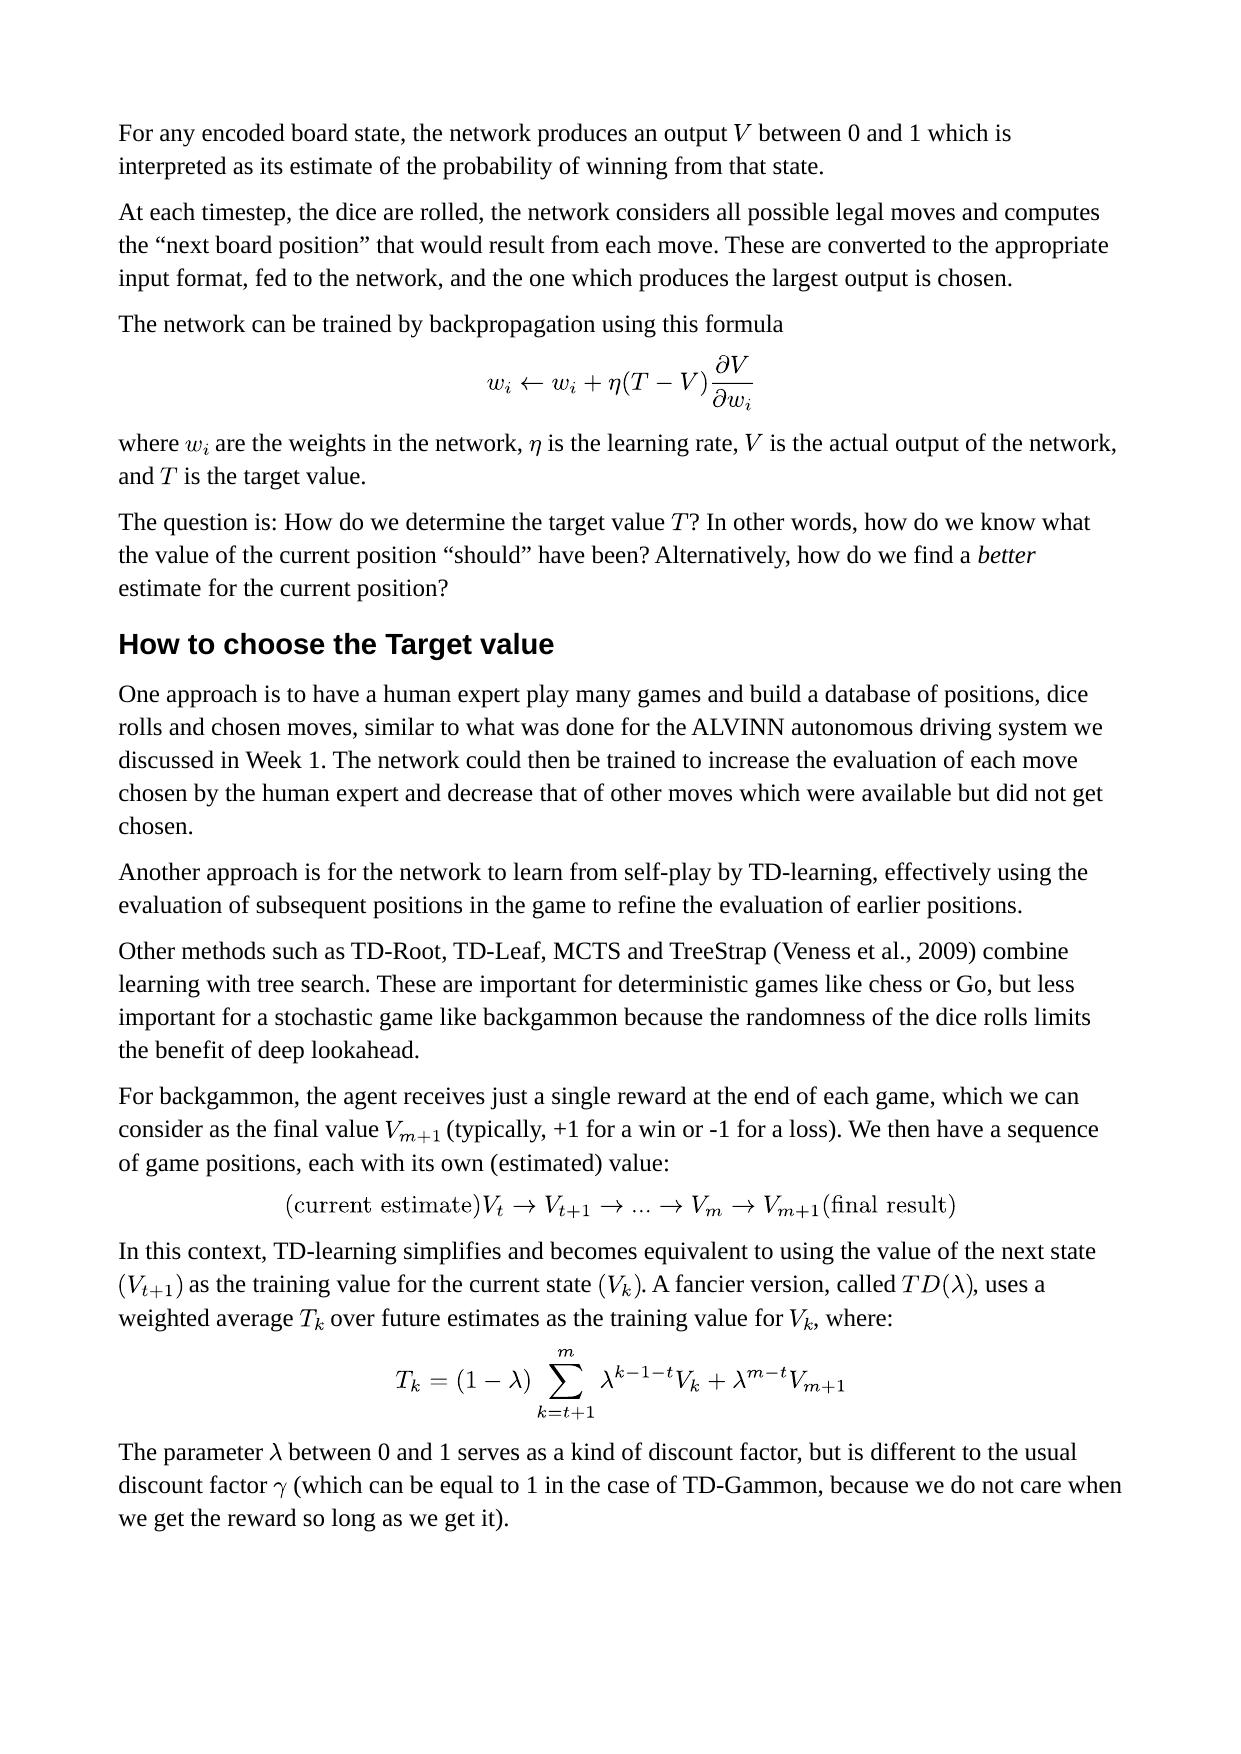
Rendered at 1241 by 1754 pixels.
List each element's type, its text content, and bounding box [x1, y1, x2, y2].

text For backgammon, the agent receives just a single reward at the end of each game, which we can consider as the final value (typically, +1 for a win or -1 for a loss). We then have a sequence of game positions, each with its own (estimated) value: [118, 1081, 1122, 1177]
text One approach is to have a human expert play many games and build a database of positions, dice rolls and chosen moves, similar to what was done for the ALVINN autonomous driving system we discussed in Week 1. The network could then be trained to increase the evaluation of each move chosen by the human expert and decrease that of other moves which were available but did not get chosen. [118, 679, 1122, 840]
text Other methods such as TD-Root, TD-Leaf, MCTS and TreeStrap (Veness et al., 2009) combine learning with tree search. These are important for deterministic games like chess or Go, but less important for a stochastic game like backgammon because the randomness of the dice rolls limits the benefit of deep lookahead. [118, 936, 1122, 1064]
text The parameter between 0 and 1 serves as a kind of discount factor, but is different to the usual discount factor (which can be equal to 1 in the case of TD-Gammon, because we do not care when we get the reward so long as we get it). [118, 1437, 1122, 1532]
text At each timestep, the dice are rolled, the network considers all possible legal moves and computes the “next board position” that would result from each move. These are converted to the appropriate input format, fed to the network, and the one which produces the largest output is chosen. [118, 197, 1122, 292]
text The question is: How do we determine the target value ? In other words, how do we know what the value of the current position “should” have been? Alternatively, how do we find a better estimate for the current position? [118, 507, 1122, 602]
text Another approach is for the network to learn from self-play by TD-learning, effectively using the evaluation of subsequent positions in the game to refine the evaluation of earlier positions. [118, 857, 1122, 919]
text For any encoded board state, the network produces an output between 0 and 1 which is interpreted as its estimate of the probability of winning from that state. [118, 118, 1122, 180]
text In this context, TD-learning simplifies and becomes equivalent to using the value of the next state as the training value for the current state . A fancier version, called , uses a weighted average over future estimates as the training value for , where: [118, 1236, 1122, 1332]
text The network can be trained by backpropagation using this formula [118, 309, 1122, 338]
text where are the weights in the network, is the learning rate, is the actual output of the network, and is the target value. [118, 428, 1122, 489]
subtitle How to choose the Target value [118, 627, 1122, 660]
